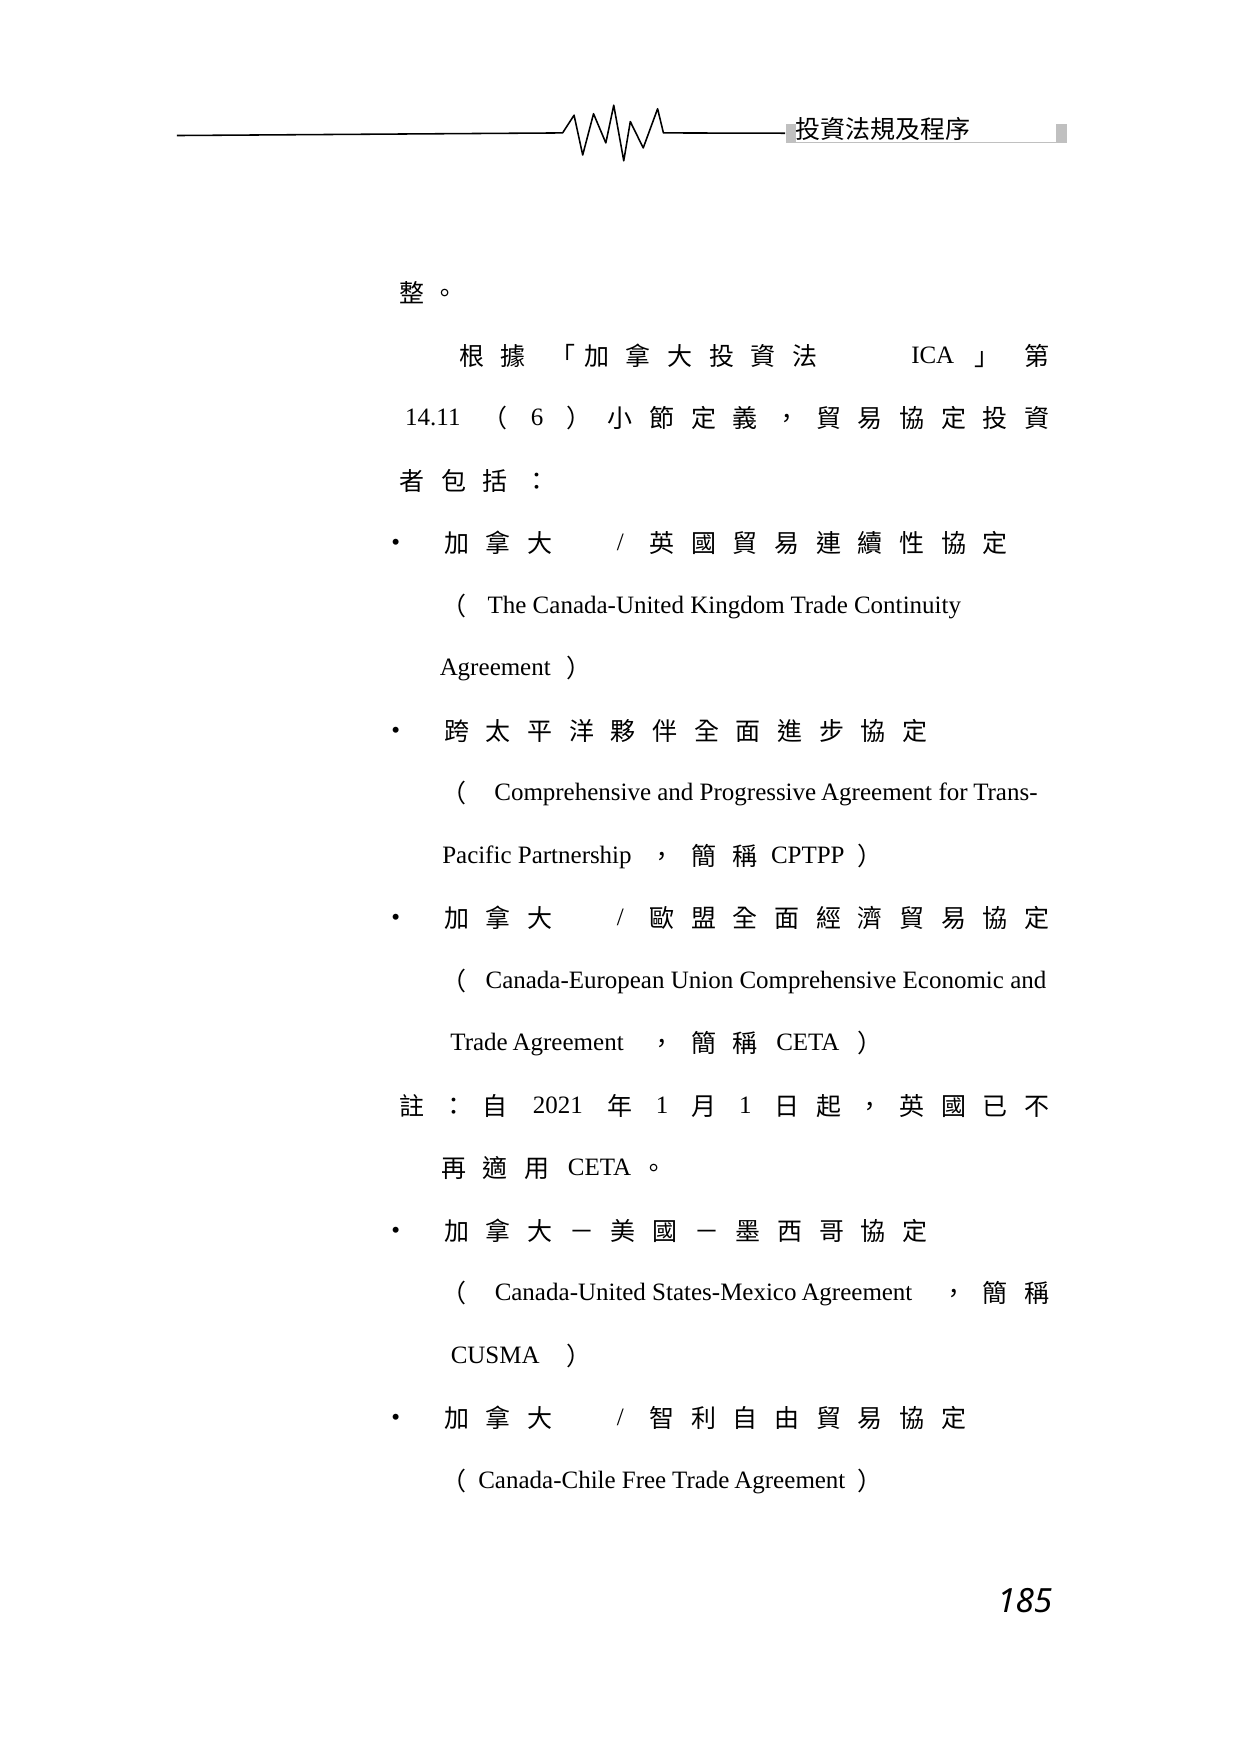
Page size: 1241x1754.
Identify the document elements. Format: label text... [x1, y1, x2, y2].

text • 跨太平洋夥伴全面進步協定（Comprehensive and Progressive Agreement for Trans-Pacific Partnership，簡稱CPTPP） [355, 688, 1058, 875]
text • 加拿大－美國－墨西哥協定（Canada-United States-Mexico Agreement，簡稱CUSMA） [355, 1188, 1058, 1375]
text • 加拿大/歐盟全面經濟貿易協定（Canada-European Union Comprehensive Economic and Trade Agreement，簡稱CETA） [355, 875, 1058, 1063]
text 根據「加拿大投資法 ICA」第14.11（6）小節定義，貿易協定投資者包括： [306, 313, 1058, 500]
text 註：自2021年1月1日起，英國已不再適用CETA。 [355, 1063, 1058, 1188]
text 整。 [306, 250, 1058, 313]
text • 加拿大/英國貿易連續性協定（The Canada-United Kingdom Trade Continuity Agreement） [355, 500, 1058, 688]
text • 加拿大/智利自由貿易協定（Canada-Chile Free Trade Agreement） [355, 1375, 1058, 1500]
